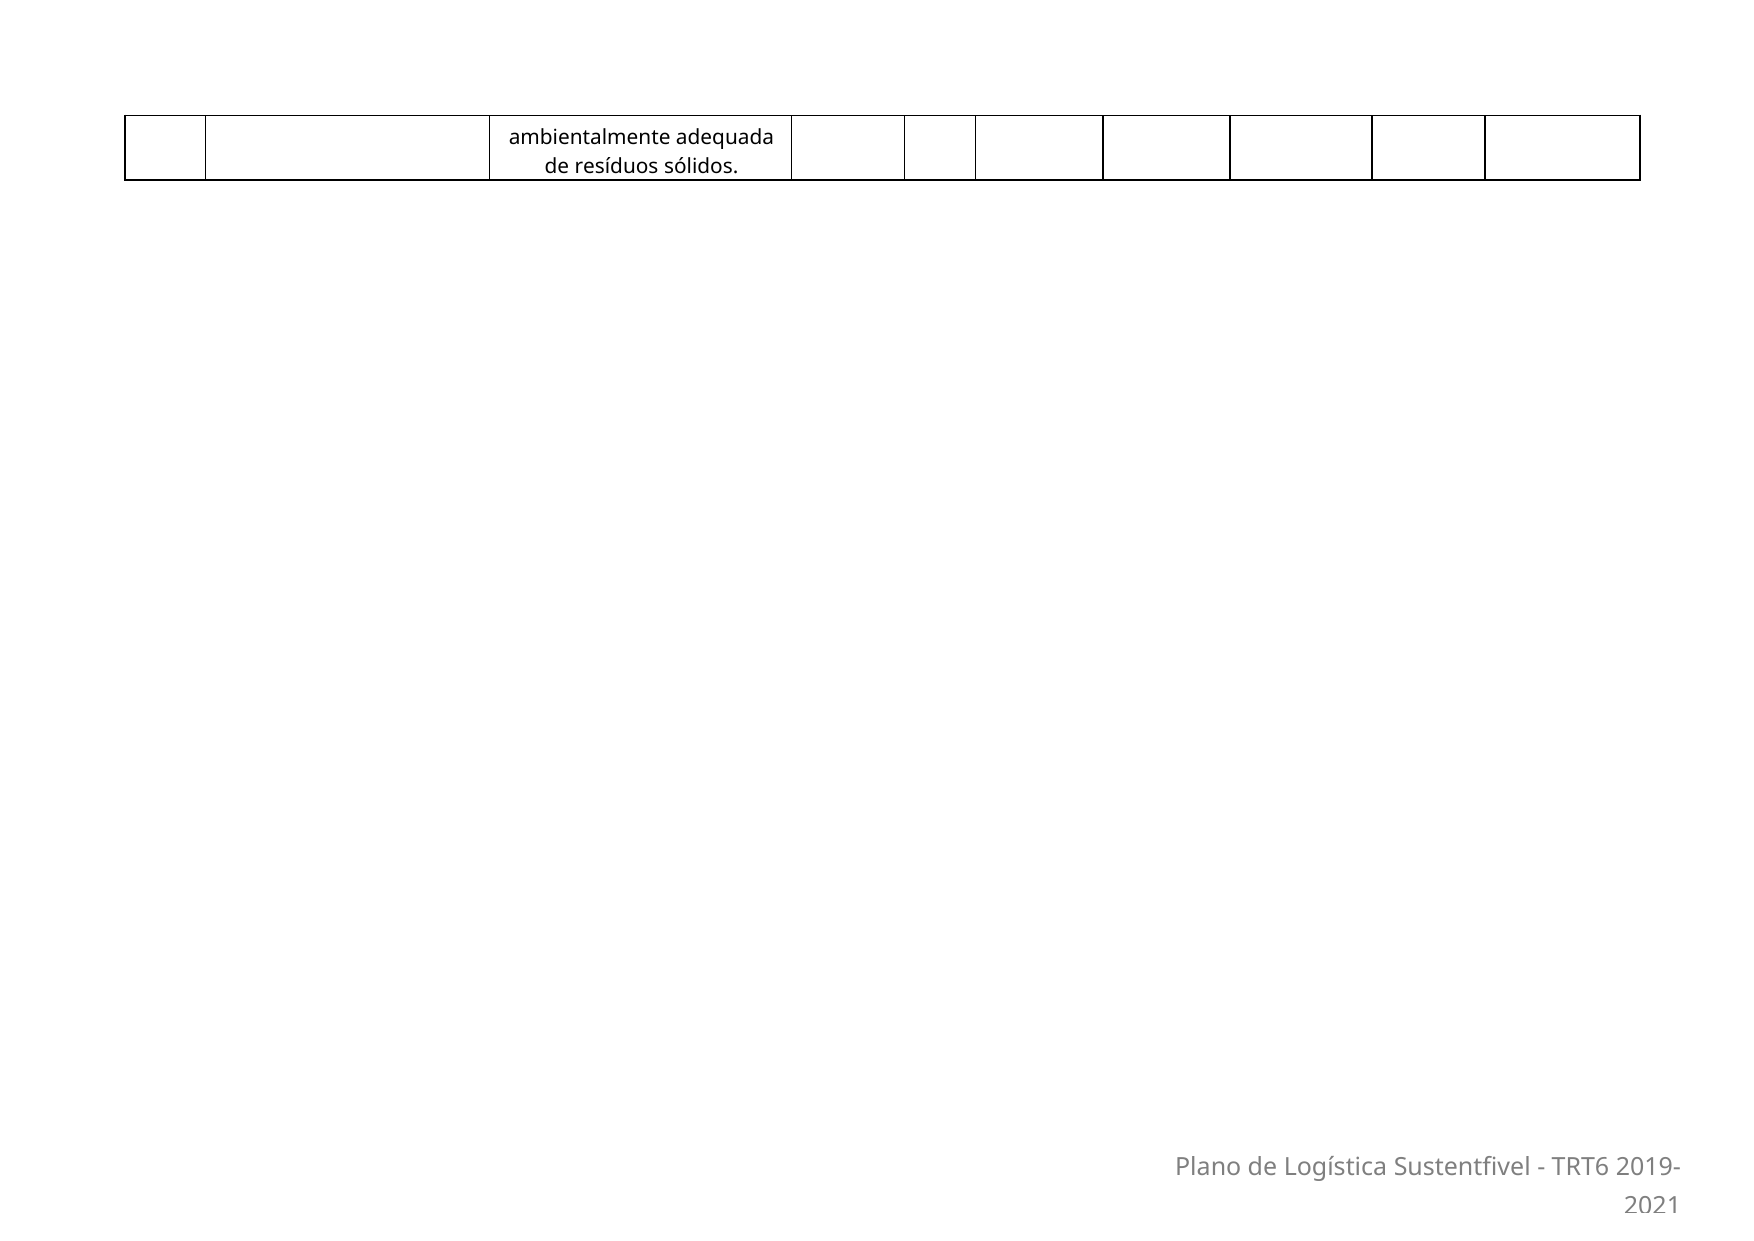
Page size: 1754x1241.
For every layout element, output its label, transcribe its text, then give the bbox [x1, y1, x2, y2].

table_cell [1373, 116, 1484, 179]
table_cell [1104, 116, 1229, 179]
table_cell [792, 116, 904, 179]
table_cell [206, 116, 489, 179]
table_cell ambientalmente adequada de resíduos sólidos. [490, 116, 791, 179]
table_cell [1486, 116, 1639, 179]
table_cell [976, 116, 1102, 179]
table_cell [1231, 116, 1371, 179]
table_cell [905, 116, 975, 179]
table_cell [126, 116, 205, 179]
